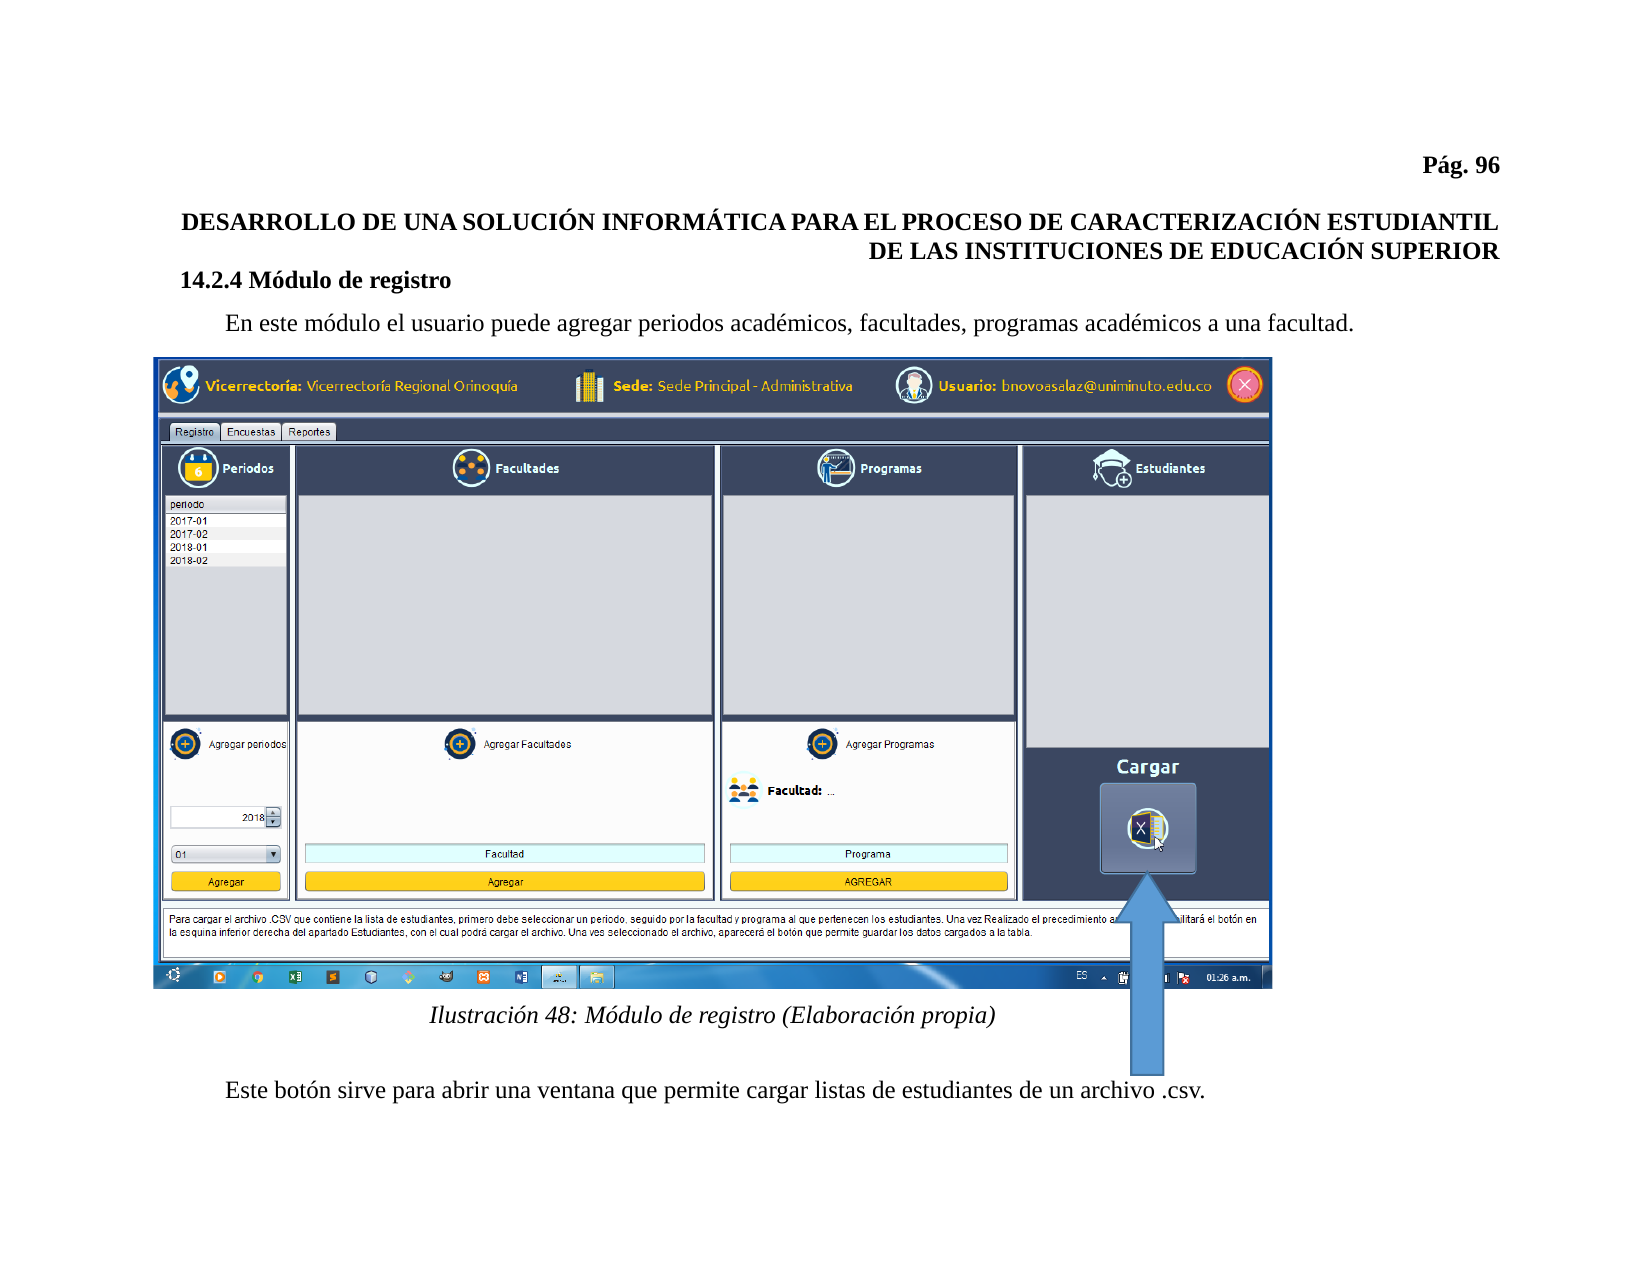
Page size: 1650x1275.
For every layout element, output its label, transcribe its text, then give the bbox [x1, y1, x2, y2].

text Ilustración 48: Módulo de registro (Elaboración propia) [153, 1001, 1130, 1029]
text En este módulo el usuario puede agregar periodos académicos, facultades, programas académicos a una facultad. [150, 308, 1500, 337]
picture [153, 357, 1273, 989]
text [1165, 1001, 1274, 1029]
text Este botón sirve para abrir una ventana que permite cargar listas de estudiantes de un archivo .csv. [150, 1075, 1500, 1104]
subtitle 14.2.4 Módulo de registro [150, 265, 1500, 294]
